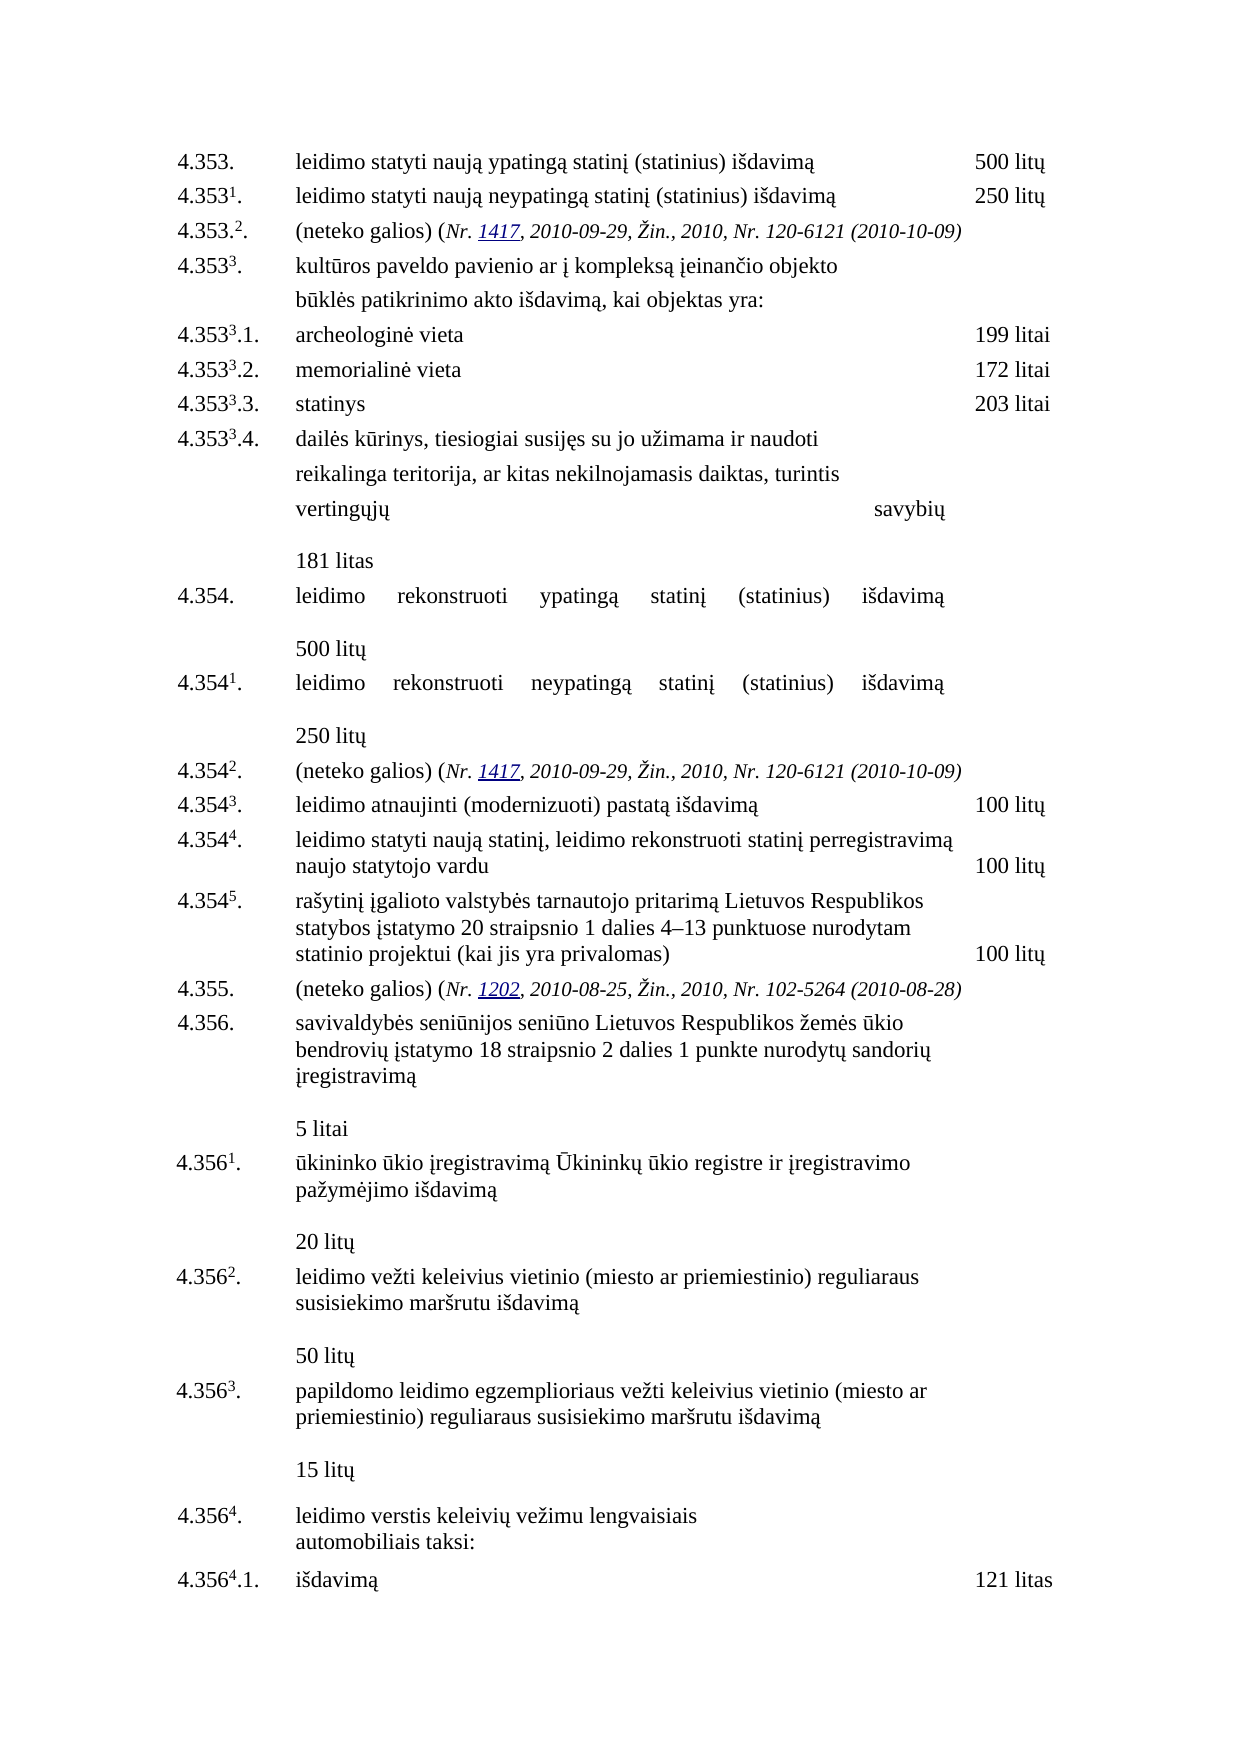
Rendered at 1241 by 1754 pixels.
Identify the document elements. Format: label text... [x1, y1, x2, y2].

text 4.3542. (neteko galios) (Nr. 1417, 2010-09-29, Žin., 2010, Nr. 120-6121 (2010-10-09) [177, 757, 974, 783]
text automobiliais taksi: [177, 1528, 1122, 1554]
text 4.3561. ūkininko ūkio įregistravimą Ūkininkų ūkio registre ir įregistravimo pažymėjimo išdavimą 20 litų [176, 1149, 945, 1255]
text 4.356. savivaldybės seniūnijos seniūno Lietuvos Respublikos žemės ūkio bendrovių įstatymo 18 straipsnio 2 dalies 1 punkte nurodytų sandorių įregistravimą 5 litai [177, 1009, 945, 1141]
text 4.3545. rašytinį įgalioto valstybės tarnautojo pritarimą Lietuvos Respublikos statybos įstatymo 20 straipsnio 1 dalies 4–13 punktuose nurodytam statinio projektui (kai jis yra privalomas) 100 litų [177, 887, 1122, 966]
text 4.3533.1. archeologinė vieta 199 litai [177, 321, 1122, 347]
text vertingųjų savybių 181 litas [295, 494, 945, 574]
text 4.353.2. (neteko galios) (Nr. 1417, 2010-09-29, Žin., 2010, Nr. 120-6121 (2010-10-09) [177, 217, 974, 243]
text 4.3533. kultūros paveldo pavienio ar į kompleksą įeinančio objekto [177, 252, 1122, 278]
text 4.3541. leidimo rekonstruoti neypatingą statinį (statinius) išdavimą 250 litų [177, 669, 945, 748]
text 4.3544. leidimo statyti naują statinį, leidimo rekonstruoti statinį perregistravimą naujo statytojo vardu 100 litų [177, 826, 1122, 879]
text reikalinga teritorija, ar kitas nekilnojamasis daiktas, turintis [177, 460, 1122, 486]
text 4.3563. papildomo leidimo egzemplioriaus vežti keleivius vietinio (miesto ar priemiestinio) reguliaraus susisiekimo maršrutu išdavimą 15 litų [176, 1377, 945, 1482]
text 4.3531. leidimo statyti naują neypatingą statinį (statinius) išdavimą 250 litų [177, 182, 1122, 209]
text 4.3533.2. memorialinė vieta 172 litai [177, 356, 1122, 382]
text 4.3543. leidimo atnaujinti (modernizuoti) pastatą išdavimą 100 litų [177, 791, 1122, 818]
text 4.3564. leidimo verstis keleivių vežimu lengvaisiais [177, 1491, 1122, 1528]
text 4.353. leidimo statyti naują ypatingą statinį (statinius) išdavimą 500 litų [177, 148, 1122, 174]
text 4.3562. leidimo vežti keleivius vietinio (miesto ar priemiestinio) reguliaraus susisiekimo maršrutu išdavimą 50 litų [176, 1263, 945, 1368]
text būklės patikrinimo akto išdavimą, kai objektas yra: [177, 286, 1122, 313]
text 4.354. leidimo rekonstruoti ypatingą statinį (statinius) išdavimą 500 litų [177, 582, 945, 661]
text 4.355. (neteko galios) (Nr. 1202, 2010-08-25, Žin., 2010, Nr. 102-5264 (2010-08-28) [177, 974, 1122, 1001]
text 4.3533.4. dailės kūrinys, tiesiogiai susijęs su jo užimama ir naudoti [177, 425, 1122, 452]
text 4.3564.1. išdavimą 121 litas [177, 1554, 1122, 1592]
text 4.3533.3. statinys 203 litai [177, 391, 1122, 417]
